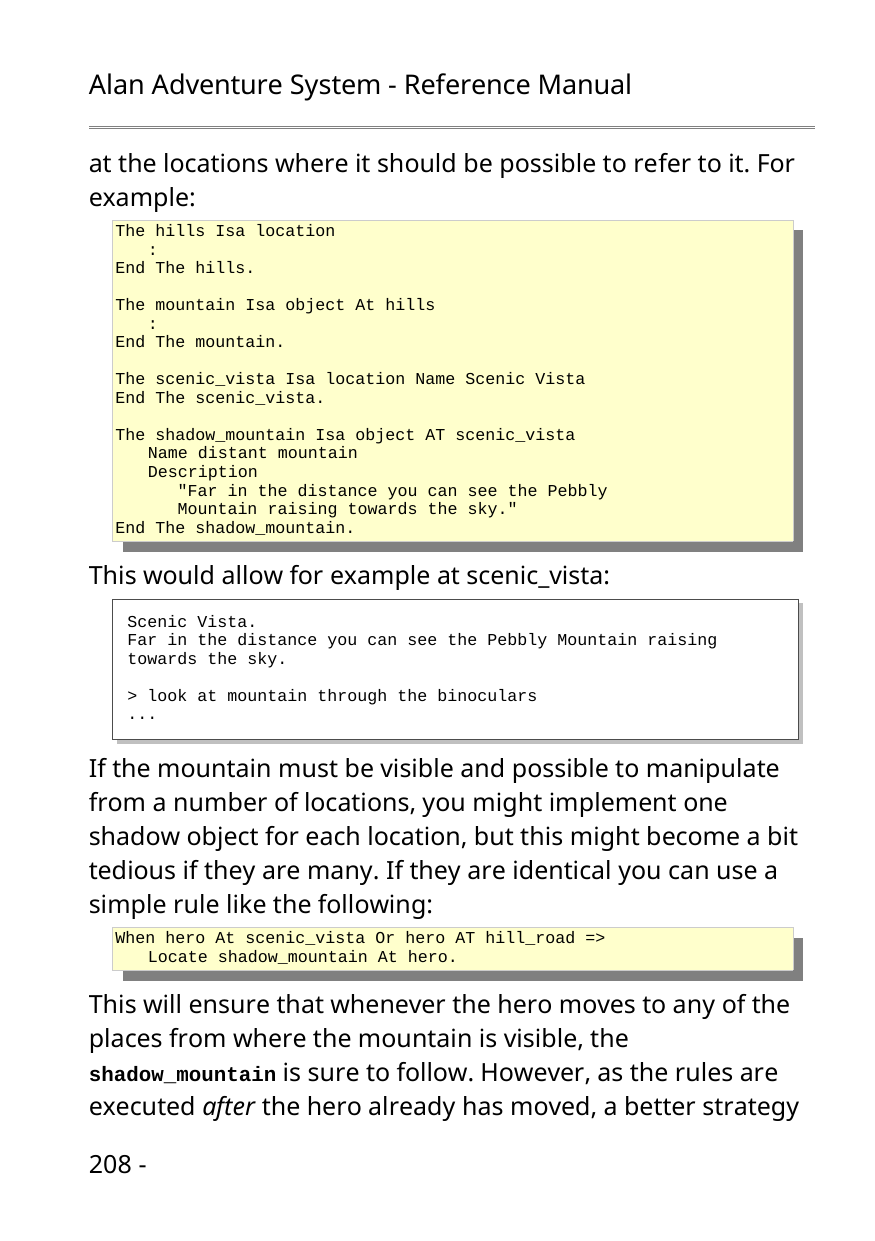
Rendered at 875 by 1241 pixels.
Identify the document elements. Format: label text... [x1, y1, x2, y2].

text When hero At scenic_vista Or hero AT hill_road => Locate shadow_mountain At hero. [113, 928, 793, 970]
text The hills Isa location : End The hills. The mountain Isa object At hills : End The mountain. The scenic_vista Isa location Name Scenic Vista End The scenic_vista. The shadow_mountain Isa object AT scenic_vista Name distant mountain Description "Far in the distance you can see the Pebbly Mountain raising towards the sky." End The shadow_mountain. [113, 221, 793, 541]
text This would allow for example at scenic_vista: [88, 558, 815, 592]
text at the locations where it should be possible to re­fer to it. For example: [88, 146, 815, 213]
text This will ensure that whenever the hero moves to any of the places from where the mountain is visible, the shadow_mountain is sure to follow. However, as the rules are executed after the hero already has moved, a better strategy [88, 987, 815, 1123]
text Scenic Vista. Far in the distance you can see the Pebbly Mountain raising towards the sky. > look at mountain through the binoculars ... [113, 600, 798, 739]
text If the mountain must be visible and possible to manipulate from a number of locations, you might implement one shadow object for each location, but this might become a bit tedious if they are many. If they are identical you can use a simple rule like the following: [88, 751, 815, 921]
